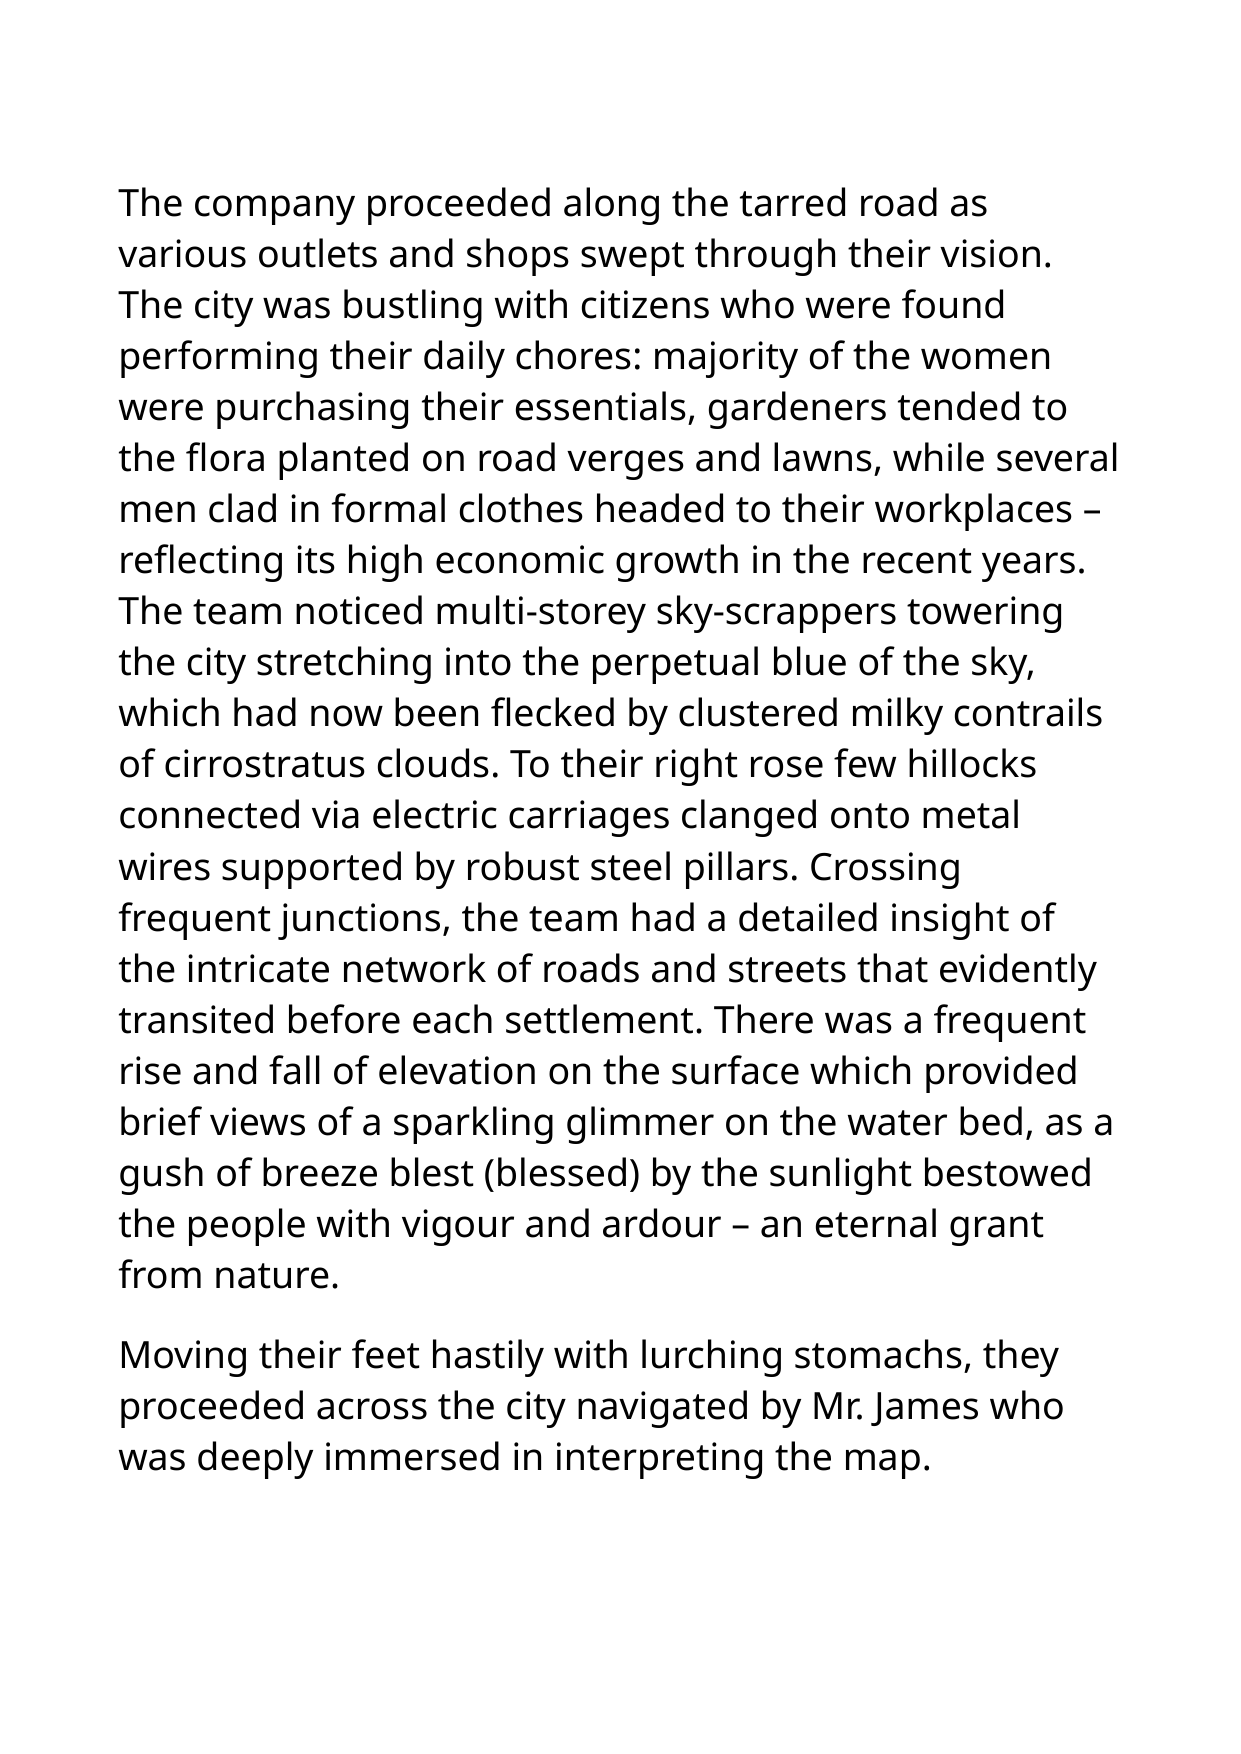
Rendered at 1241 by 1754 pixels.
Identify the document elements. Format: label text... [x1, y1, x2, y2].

text The company proceeded along the tarred road as various outlets and shops swept through their vision. The city was bustling with citizens who were found performing their daily chores: majority of the women were purchasing their essentials, gardeners tended to the flora planted on road verges and lawns, while several men clad in formal clothes headed to their workplaces – reflecting its high economic growth in the recent years. [118, 176, 1122, 585]
text Moving their feet hastily with lurching stomachs, they proceeded across the city navigated by Mr. James who was deeply immersed in interpreting the map. [118, 1328, 1122, 1481]
text The team noticed multi-storey sky-scrappers towering the city stretching into the perpetual blue of the sky, which had now been flecked by clustered milky contrails of cirrostratus clouds. To their right rose few hillocks connected via electric carriages clanged onto metal wires supported by robust steel pillars. Crossing frequent junctions, the team had a detailed insight of the intricate network of roads and streets that evidently transited before each settlement. There was a frequent rise and fall of elevation on the surface which provided brief views of a sparkling glimmer on the water bed, as a gush of breeze blest (blessed) by the sunlight bestowed the people with vigour and ardour – an eternal grant from nature. [118, 585, 1122, 1299]
